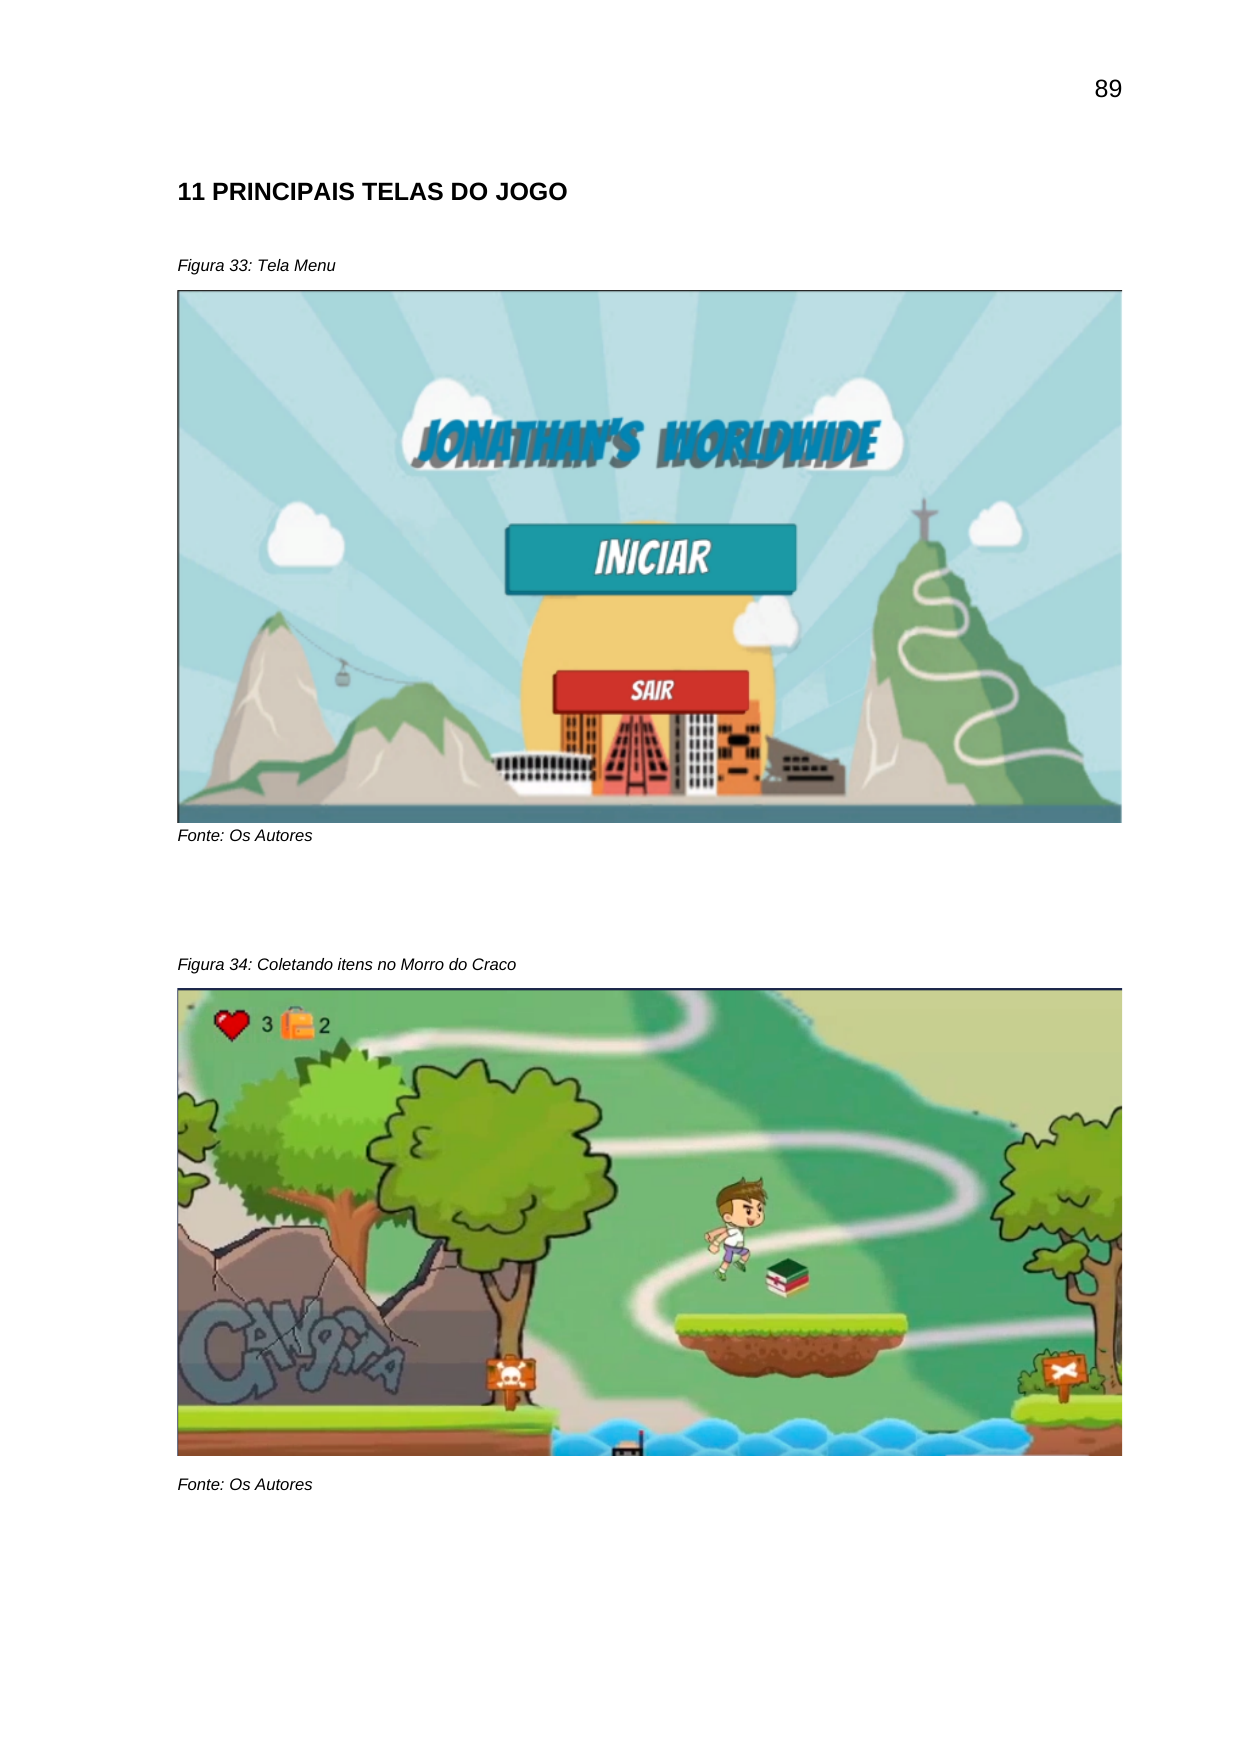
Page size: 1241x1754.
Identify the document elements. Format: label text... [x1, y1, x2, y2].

picture [177, 988, 1123, 1456]
text Fonte: Os Autores [177, 1474, 1122, 1493]
text Fonte: Os Autores [177, 823, 1122, 845]
picture [177, 290, 1123, 823]
subtitle 11 PRINCIPAIS TELAS DO JOGO [177, 177, 1122, 206]
text Figura 34: Coletando itens no Morro do Craco [177, 954, 1122, 973]
text Figura 33: Tela Menu [177, 256, 1122, 275]
